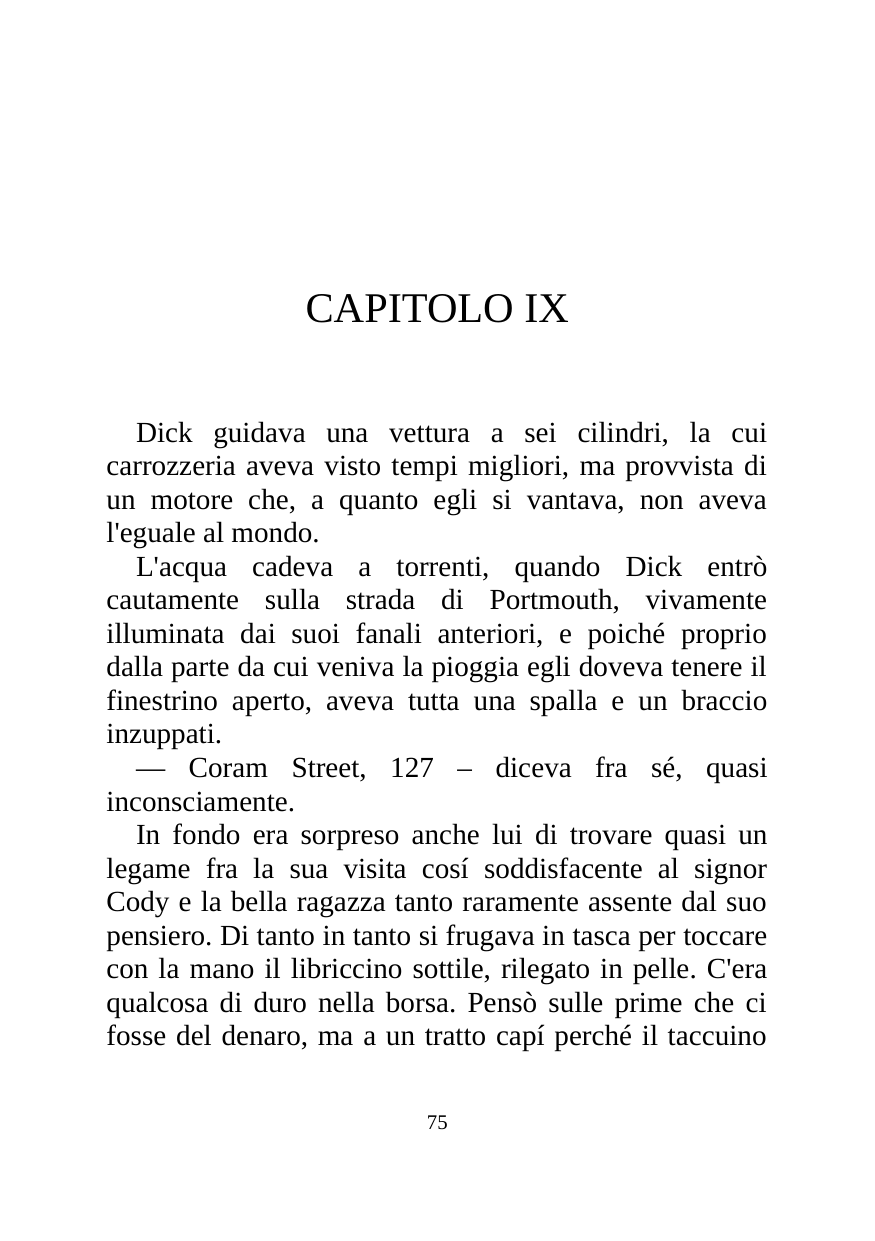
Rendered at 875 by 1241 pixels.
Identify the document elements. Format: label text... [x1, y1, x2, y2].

subtitle CAPITOLO IX [106, 283, 768, 332]
text Dick guidava una vettura a sei cilindri, la cui carrozzeria aveva visto tempi migliori, ma provvista di un motore che, a quanto egli si vantava, non aveva l'eguale al mondo. [106, 415, 768, 549]
text In fondo era sorpreso anche lui di trovare quasi un legame fra la sua visita cosí soddisfacente al signor Cody e la bella ragazza tanto raramente assente dal suo pensiero. Di tanto in tanto si frugava in tasca per toccare con la mano il libriccino sottile, rilegato in pelle. C'era qualcosa di duro nella borsa. Pensò sulle prime che ci fosse del denaro, ma a un tratto capí perché il taccuino [106, 817, 768, 1052]
text L'acqua cadeva a torrenti, quando Dick entrò cautamente sulla strada di Portmouth, vivamente illuminata dai suoi fanali anteriori, e poiché proprio dalla parte da cui veniva la pioggia egli doveva tenere il finestrino aperto, aveva tutta una spalla e un braccio inzuppati. [106, 549, 768, 750]
text — Coram Street, 127 – diceva fra sé, quasi inconsciamente. [106, 750, 768, 817]
